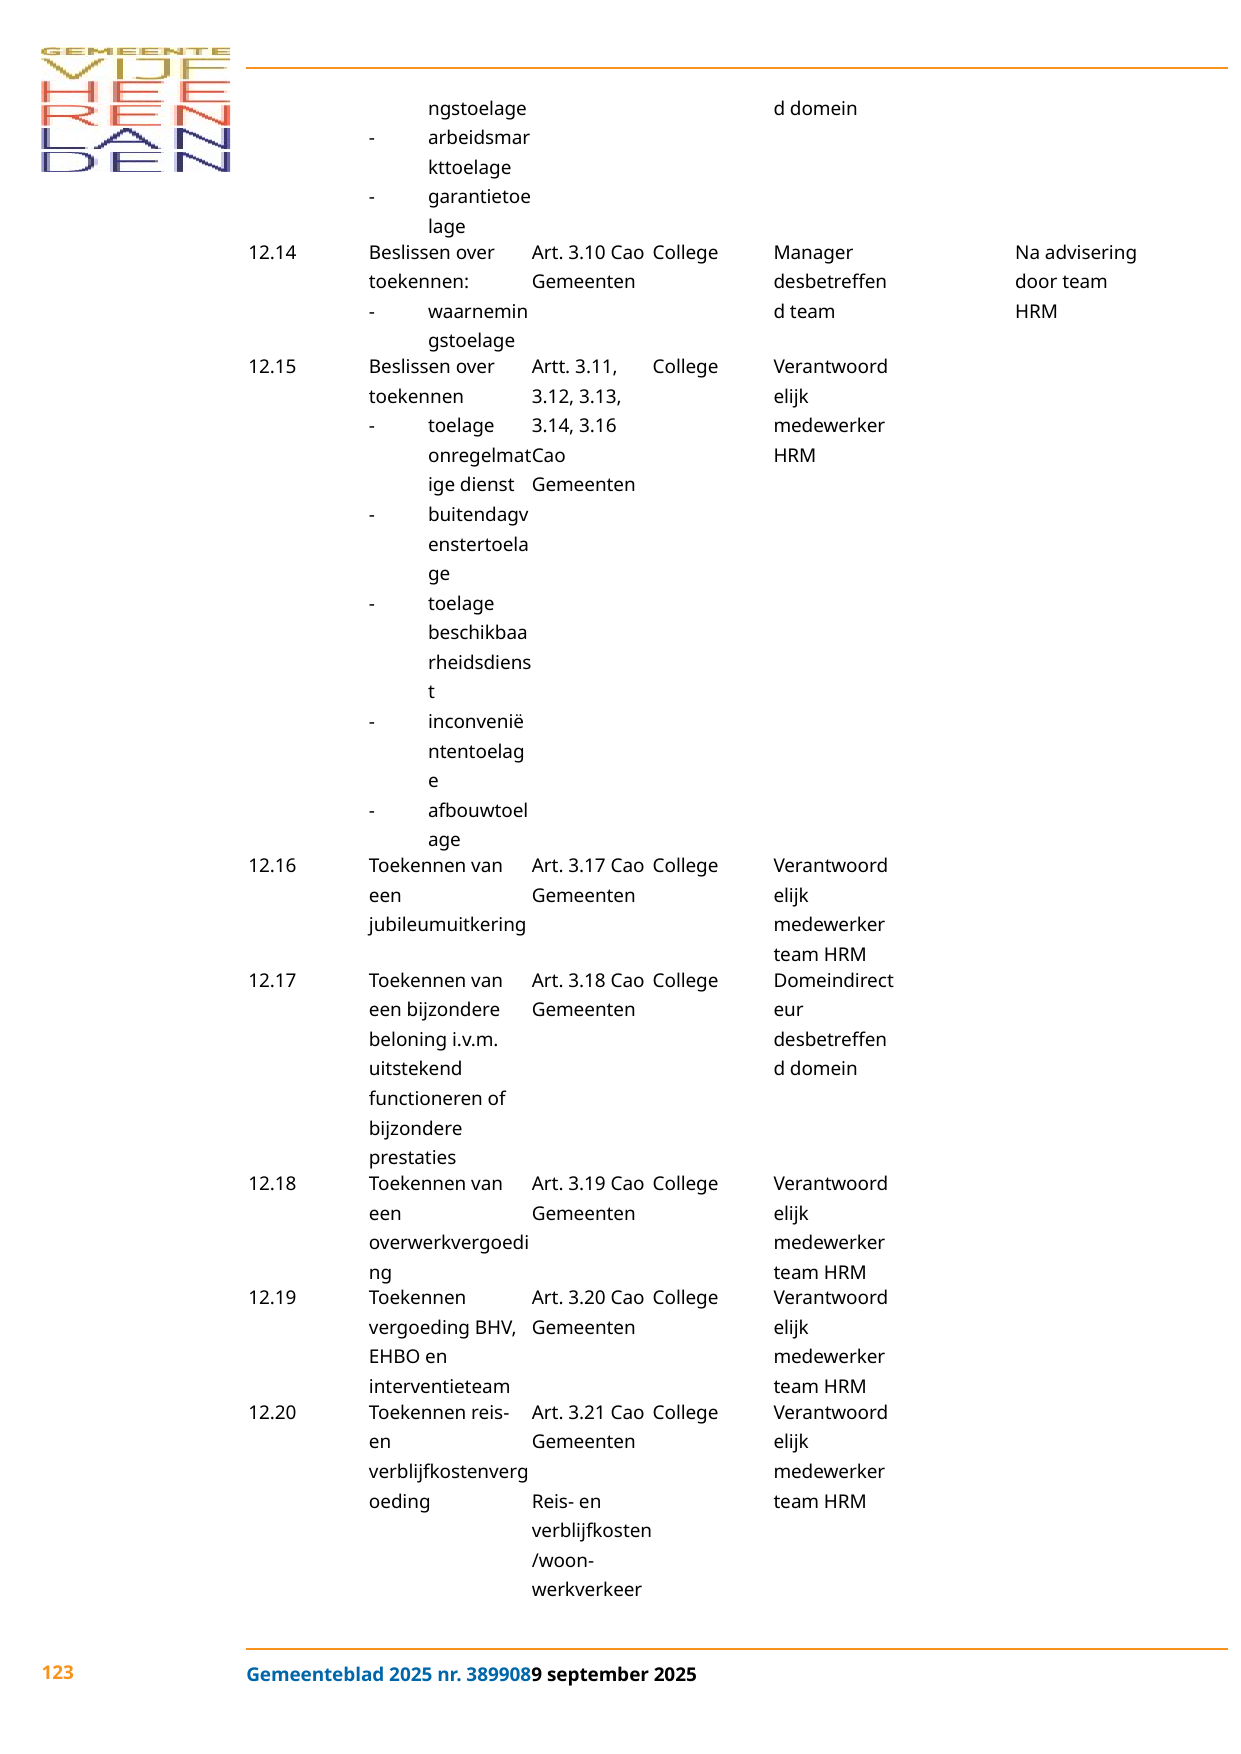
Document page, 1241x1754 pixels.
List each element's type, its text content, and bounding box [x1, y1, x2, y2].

table_cell Verantwoordelijk medewerker team HRM [773, 1170, 894, 1284]
table_cell 12.15 [248, 353, 369, 852]
table_cell 12.19 [248, 1285, 369, 1399]
table_cell 12.14 [248, 239, 369, 353]
table_cell Verantwoordelijk medewerker HRM [773, 353, 894, 852]
table_cell [894, 239, 1015, 353]
table_cell Beslissen over toekennen toelage onregelmatige dienst buitendagvenstertoelage toelage beschikbaarheidsdienst inconveniëntentoelage afbouwtoelage [369, 353, 532, 852]
table_cell 12.16 [248, 853, 369, 967]
picture [41, 47, 231, 172]
table_cell 12.18 [248, 1170, 369, 1284]
table_cell [248, 95, 369, 239]
table_cell [894, 353, 1015, 852]
table_cell [894, 967, 1015, 1170]
table_cell Manager desbetreffend team [773, 239, 894, 353]
table_cell [894, 1399, 1015, 1602]
table_cell Verantwoordelijk medewerker team HRM [773, 1399, 894, 1602]
table_cell 12.20 [248, 1399, 369, 1602]
table_cell [1015, 1170, 1152, 1284]
table_cell Toekennen vergoeding BHV, EHBO en interventieteam [369, 1285, 532, 1399]
table_cell College [653, 239, 773, 353]
table_cell Toekennen reis- en verblijfkostenvergoeding [369, 1399, 532, 1602]
table_cell [1015, 353, 1152, 852]
table_cell Art. 3.18 Cao Gemeenten [532, 967, 652, 1170]
table_cell Art. 3.19 Cao Gemeenten [532, 1170, 652, 1284]
table_cell Art. 3.21 Cao Gemeenten Reis- en verblijfkosten/woon- werkverkeer [532, 1399, 652, 1602]
table_cell 12.17 [248, 967, 369, 1170]
table_cell [894, 1170, 1015, 1284]
table_cell Na advisering door team HRM [1015, 239, 1152, 353]
table_cell [1015, 1285, 1152, 1399]
table_cell College [653, 1399, 773, 1602]
table_cell [894, 853, 1015, 967]
table_cell [894, 1285, 1015, 1399]
table_cell [532, 95, 652, 239]
table_cell Art. 3.20 Cao Gemeenten [532, 1285, 652, 1399]
table_cell [1015, 967, 1152, 1170]
table_cell [1015, 1399, 1152, 1602]
table_cell Beslissen over toekennen: waarnemingstoelage [369, 239, 532, 353]
table_cell d domein [773, 95, 894, 239]
table_cell College [653, 967, 773, 1170]
table_cell [653, 95, 773, 239]
table_cell Domeindirecteur desbetreffend domein [773, 967, 894, 1170]
table_cell Art. 3.17 Cao Gemeenten [532, 853, 652, 967]
table_cell Toekennen van een overwerkvergoeding [369, 1170, 532, 1284]
table_cell Toekennen van een jubileumuitkering [369, 853, 532, 967]
table_cell Verantwoordelijk medewerker team HRM [773, 853, 894, 967]
table_cell Artt. 3.11, 3.12, 3.13, 3.14, 3.16 Cao Gemeenten [532, 353, 652, 852]
table_cell Verantwoordelijk medewerker team HRM [773, 1285, 894, 1399]
table_cell College [653, 853, 773, 967]
table_cell Toekennen van een bijzondere beloning i.v.m. uitstekend functioneren of bijzondere prestaties [369, 967, 532, 1170]
table_cell ngstoelage arbeidsmarkttoelage garantietoelage [369, 95, 532, 239]
table_cell College [653, 1285, 773, 1399]
table_cell Art. 3.10 Cao Gemeenten [532, 239, 652, 353]
table_cell [1015, 95, 1152, 239]
table_cell College [653, 1170, 773, 1284]
table_cell [1015, 853, 1152, 967]
table_cell [894, 95, 1015, 239]
table_cell College [653, 353, 773, 852]
